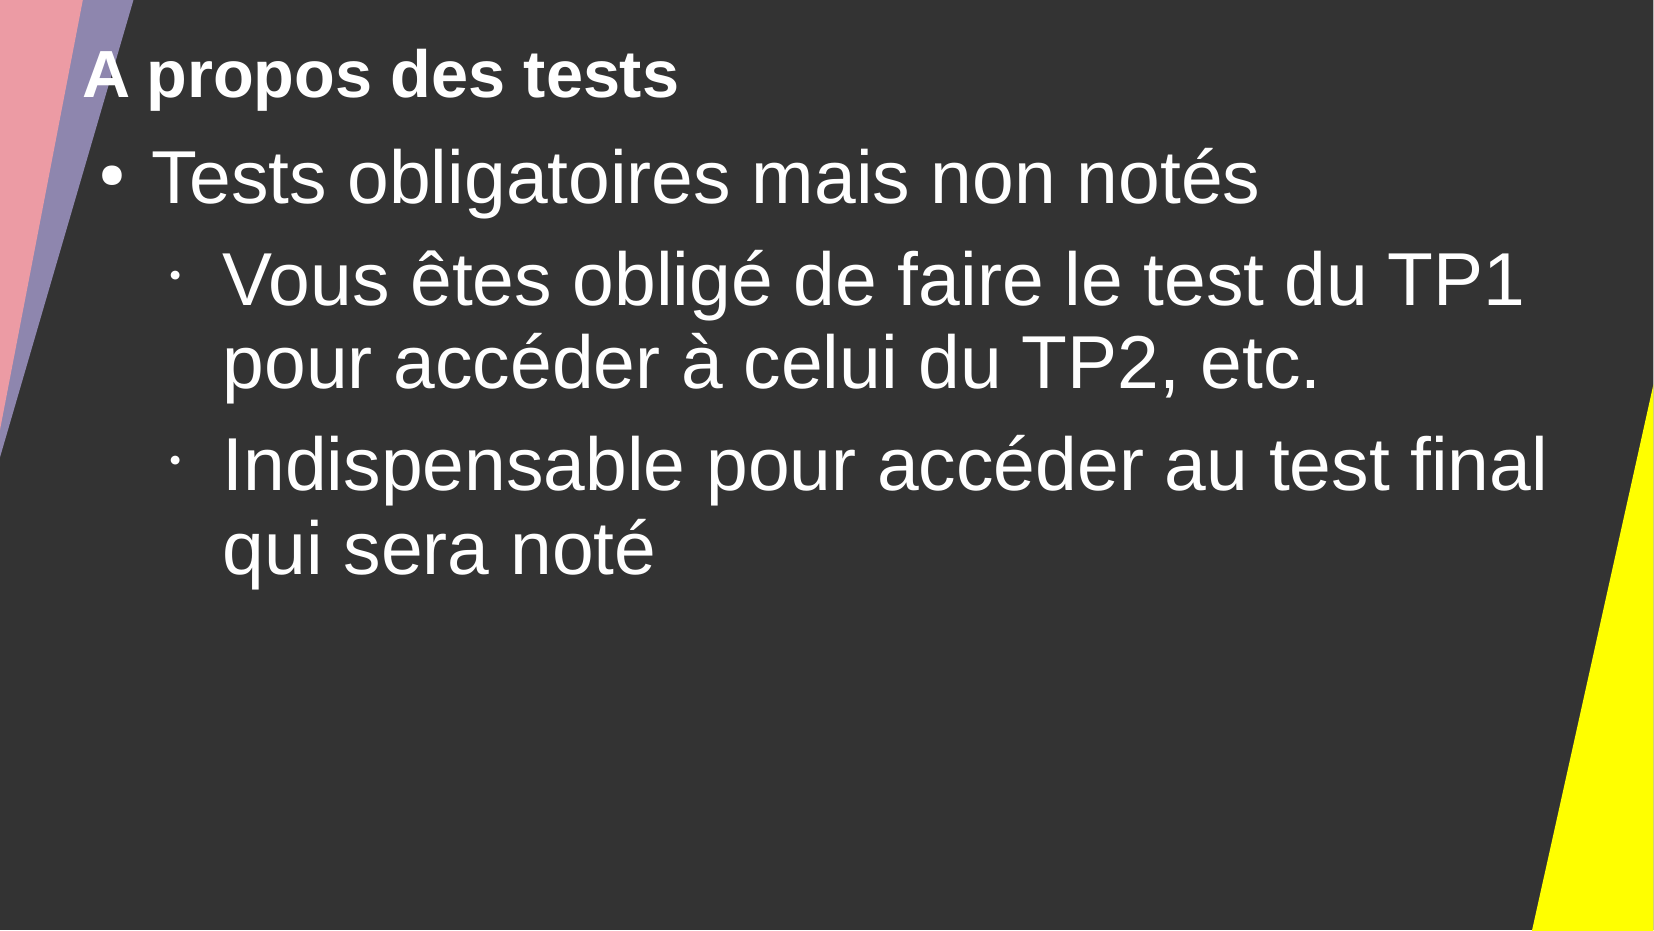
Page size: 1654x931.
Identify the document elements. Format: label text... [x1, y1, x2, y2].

text_box [0, 0, 134, 458]
text_box [1531, 381, 1654, 931]
title A propos des tests [82, 37, 1288, 122]
list Tests obligatoires mais non notés Vous êtes obligé de faire le test du TP1 pour accéder à celui du TP2, etc. Indispensable pour accéder au test final qui sera noté [80, 135, 1560, 816]
